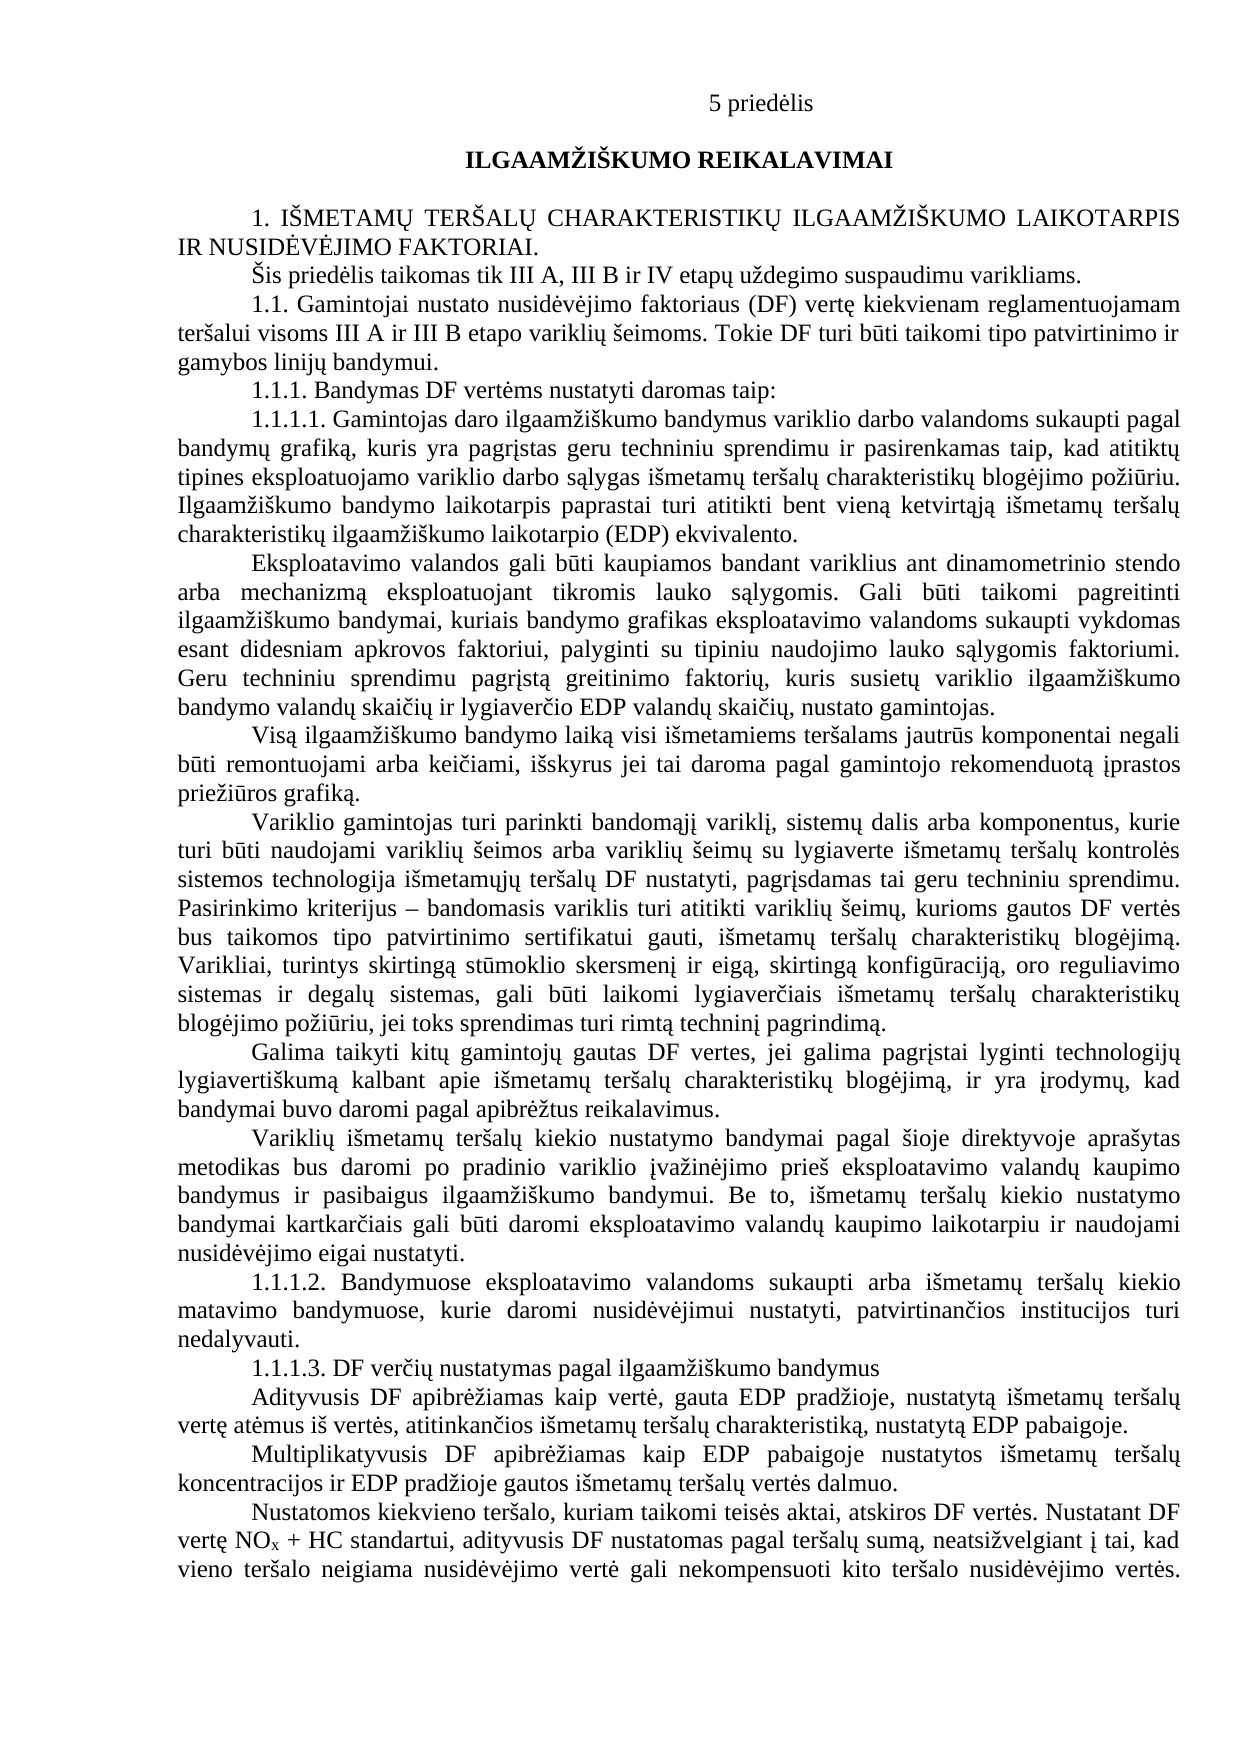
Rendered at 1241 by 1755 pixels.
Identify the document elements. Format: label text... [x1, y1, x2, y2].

text 1.1.1. Bandymas DF vertėms nustatyti daromas taip: [177, 375, 1181, 404]
text 1.1.1.2. Bandymuose eksploatavimo valandoms sukaupti arba išmetamų teršalų kiekio matavimo bandymuose, kurie daromi nusidėvėjimui nustatyti, patvirtinančios institucijos turi nedalyvauti. [177, 1267, 1181, 1353]
text Šis priedėlis taikomas tik III A, III B ir IV etapų uždegimo suspaudimu varikliams. [177, 260, 1181, 289]
text 1.1.1.1. Gamintojas daro ilgaamžiškumo bandymus variklio darbo valandoms sukaupti pagal bandymų grafiką, kuris yra pagrįstas geru techniniu sprendimu ir pasirenkamas taip, kad atitiktų tipines eksploatuojamo variklio darbo sąlygas išmetamų teršalų charakteristikų blogėjimo požiūriu. Ilgaamžiškumo bandymo laikotarpis paprastai turi atitikti bent vieną ketvirtąją išmetamų teršalų charakteristikų ilgaamžiškumo laikotarpio (EDP) ekvivalento. [177, 404, 1181, 548]
text Nustatomos kiekvieno teršalo, kuriam taikomi teisės aktai, atskiros DF vertės. Nustatant DF vertę NOx + HC standartui, adityvusis DF nustatomas pagal teršalų sumą, neatsižvelgiant į tai, kad vieno teršalo neigiama nusidėvėjimo vertė gali nekompensuoti kito teršalo nusidėvėjimo vertės. [177, 1497, 1181, 1583]
text Multiplikatyvusis DF apibrėžiamas kaip EDP pabaigoje nustatytos išmetamų teršalų koncentracijos ir EDP pradžioje gautos išmetamų teršalų vertės dalmuo. [177, 1439, 1181, 1497]
text ILGAAMŽIŠKUMO REIKALAVIMAI [177, 145, 1181, 174]
text Galima taikyti kitų gamintojų gautas DF vertes, jei galima pagrįstai lyginti technologijų lygiavertiškumą kalbant apie išmetamų teršalų charakteristikų blogėjimą, ir yra įrodymų, kad bandymai buvo daromi pagal apibrėžtus reikalavimus. [177, 1037, 1181, 1123]
text Visą ilgaamžiškumo bandymo laiką visi išmetamiems teršalams jautrūs komponentai negali būti remontuojami arba keičiami, išskyrus jei tai daroma pagal gamintojo rekomenduotą įprastos priežiūros grafiką. [177, 720, 1181, 807]
text 1. IŠMETAMŲ TERŠALŲ CHARAKTERISTIKŲ ILGAAMŽIŠKUMO LAIKOTARPIS IR NUSIDĖVĖJIMO FAKTORIAI. [177, 203, 1181, 260]
text 1.1. Gamintojai nustato nusidėvėjimo faktoriaus (DF) vertę kiekvienam reglamentuojamam teršalui visoms III A ir III B etapo variklių šeimoms. Tokie DF turi būti taikomi tipo patvirtinimo ir gamybos linijų bandymui. [177, 289, 1181, 375]
text 5 priedėlis [177, 88, 1181, 117]
text Adityvusis DF apibrėžiamas kaip vertė, gauta EDP pradžioje, nustatytą išmetamų teršalų vertę atėmus iš vertės, atitinkančios išmetamų teršalų charakteristiką, nustatytą EDP pabaigoje. [177, 1382, 1181, 1439]
text 1.1.1.3. DF verčių nustatymas pagal ilgaamžiškumo bandymus [177, 1353, 1181, 1382]
text Eksploatavimo valandos gali būti kaupiamos bandant variklius ant dinamometrinio stendo arba mechanizmą eksploatuojant tikromis lauko sąlygomis. Gali būti taikomi pagreitinti ilgaamžiškumo bandymai, kuriais bandymo grafikas eksploatavimo valandoms sukaupti vykdomas esant didesniam apkrovos faktoriui, palyginti su tipiniu naudojimo lauko sąlygomis faktoriumi. Geru techniniu sprendimu pagrįstą greitinimo faktorių, kuris susietų variklio ilgaamžiškumo bandymo valandų skaičių ir lygiaverčio EDP valandų skaičių, nustato gamintojas. [177, 548, 1181, 720]
text Variklių išmetamų teršalų kiekio nustatymo bandymai pagal šioje direktyvoje aprašytas metodikas bus daromi po pradinio variklio įvažinėjimo prieš eksploatavimo valandų kaupimo bandymus ir pasibaigus ilgaamžiškumo bandymui. Be to, išmetamų teršalų kiekio nustatymo bandymai kartkarčiais gali būti daromi eksploatavimo valandų kaupimo laikotarpiu ir naudojami nusidėvėjimo eigai nustatyti. [177, 1123, 1181, 1267]
text Variklio gamintojas turi parinkti bandomąjį variklį, sistemų dalis arba komponentus, kurie turi būti naudojami variklių šeimos arba variklių šeimų su lygiaverte išmetamų teršalų kontrolės sistemos technologija išmetamųjų teršalų DF nustatyti, pagrįsdamas tai geru techniniu sprendimu. Pasirinkimo kriterijus – bandomasis variklis turi atitikti variklių šeimų, kurioms gautos DF vertės bus taikomos tipo patvirtinimo sertifikatui gauti, išmetamų teršalų charakteristikų blogėjimą. Varikliai, turintys skirtingą stūmoklio skersmenį ir eigą, skirtingą konfigūraciją, oro reguliavimo sistemas ir degalų sistemas, gali būti laikomi lygiaverčiais išmetamų teršalų charakteristikų blogėjimo požiūriu, jei toks sprendimas turi rimtą techninį pagrindimą. [177, 807, 1181, 1037]
